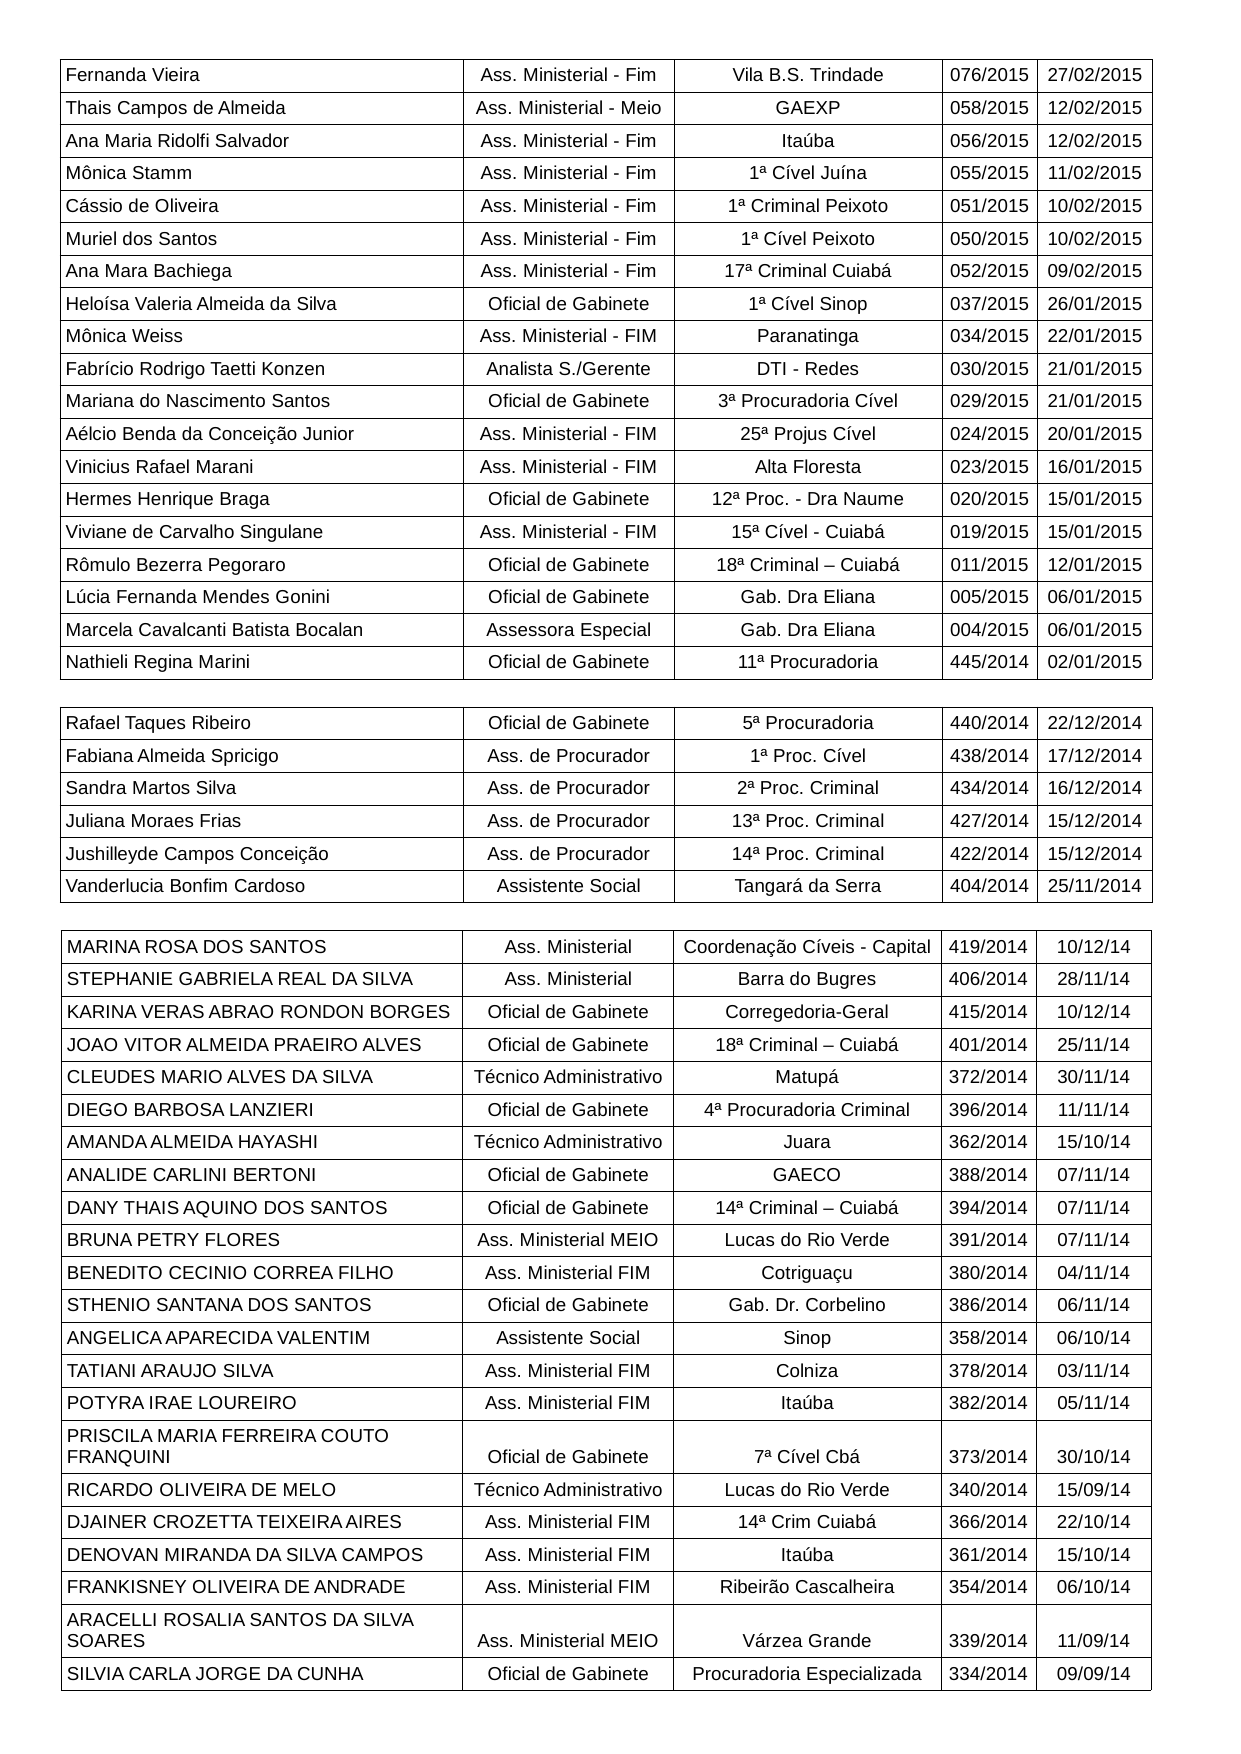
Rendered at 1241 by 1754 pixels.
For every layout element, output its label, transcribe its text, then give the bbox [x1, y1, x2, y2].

table_cell 005/2015 [943, 582, 1037, 613]
table_cell 07/11/14 [1037, 1160, 1151, 1191]
table_cell Ass. Ministerial - FIM [464, 451, 674, 483]
table_cell Alta Floresta [675, 451, 942, 483]
table_cell 366/2014 [942, 1507, 1036, 1538]
table_cell KARINA VERAS ABRAO RONDON BORGES [62, 997, 462, 1028]
table_cell 17/12/2014 [1038, 740, 1152, 772]
table_cell DJAINER CROZETTA TEIXEIRA AIRES [62, 1507, 462, 1538]
table_cell RICARDO OLIVEIRA DE MELO [62, 1474, 462, 1506]
table_cell Ass. Ministerial MEIO [463, 1225, 673, 1256]
table_cell 358/2014 [942, 1323, 1036, 1354]
table_cell 15/10/14 [1037, 1127, 1151, 1159]
table_cell 07/11/14 [1037, 1192, 1151, 1224]
table_cell 004/2015 [943, 614, 1037, 646]
table_cell CLEUDES MARIO ALVES DA SILVA [62, 1062, 462, 1093]
table_cell 30/11/14 [1037, 1062, 1151, 1093]
table_cell Ass. Ministerial MEIO [463, 1605, 673, 1657]
table_cell Gab. Dra Eliana [675, 614, 942, 646]
table_cell Juara [674, 1127, 941, 1159]
table_cell 380/2014 [942, 1257, 1036, 1289]
table_cell 1ª Cível Juína [675, 158, 942, 189]
table_cell 1ª Criminal Peixoto [675, 191, 942, 222]
table_cell 415/2014 [942, 997, 1036, 1028]
table_cell 11/11/14 [1037, 1095, 1151, 1126]
table_cell FRANKISNEY OLIVEIRA DE ANDRADE [62, 1572, 462, 1603]
table_cell Oficial de Gabinete [463, 1421, 673, 1473]
table_cell SILVIA CARLA JORGE DA CUNHA [62, 1658, 462, 1690]
table_cell Oficial de Gabinete [464, 549, 674, 581]
table_cell Vinicius Rafael Marani [61, 451, 463, 483]
table_cell 050/2015 [943, 223, 1037, 255]
table_cell 030/2015 [943, 354, 1037, 385]
table_cell 438/2014 [943, 740, 1037, 772]
table_cell Cotriguaçu [674, 1257, 941, 1289]
table_cell Jushilleyde Campos Conceição [61, 838, 463, 870]
table_cell Thais Campos de Almeida [61, 93, 463, 124]
table_cell Gab. Dr. Corbelino [674, 1290, 941, 1322]
table_cell Sinop [674, 1323, 941, 1354]
table_cell JOAO VITOR ALMEIDA PRAEIRO ALVES [62, 1029, 462, 1061]
table_cell Oficial de Gabinete [463, 1290, 673, 1322]
table_cell 023/2015 [943, 451, 1037, 483]
table_cell Ass. Ministerial - FIM [464, 517, 674, 548]
table_cell 25/11/14 [1037, 1029, 1151, 1061]
table_cell Juliana Moraes Frias [61, 806, 463, 837]
table_cell 15ª Cível - Cuiabá [675, 517, 942, 548]
table_header Rafael Taques Ribeiro [61, 708, 463, 739]
table_cell 1ª Cível Sinop [675, 288, 942, 320]
table_cell 04/11/14 [1037, 1257, 1151, 1289]
table_cell 12/01/2015 [1038, 549, 1152, 581]
table_cell 378/2014 [942, 1355, 1036, 1387]
table_cell Técnico Administrativo [463, 1474, 673, 1506]
table_cell 05/11/14 [1037, 1388, 1151, 1419]
table_cell 362/2014 [942, 1127, 1036, 1159]
table_cell 427/2014 [943, 806, 1037, 837]
table_cell Técnico Administrativo [463, 1062, 673, 1093]
table_cell Ass. Ministerial - FIM [464, 419, 674, 450]
table_cell 12/02/2015 [1038, 125, 1152, 157]
table_header Coordenação Cíveis - Capital [674, 931, 941, 963]
table_cell Rômulo Bezerra Pegoraro [61, 549, 463, 581]
table_cell PRISCILA MARIA FERREIRA COUTO FRANQUINI [62, 1421, 462, 1473]
table_cell 334/2014 [942, 1658, 1036, 1690]
table_cell Ass. de Procurador [464, 740, 674, 772]
table_cell Ass. Ministerial - Fim [464, 125, 674, 157]
table_cell STHENIO SANTANA DOS SANTOS [62, 1290, 462, 1322]
table_cell 019/2015 [943, 517, 1037, 548]
table_cell 422/2014 [943, 838, 1037, 870]
table_cell Ass. de Procurador [464, 806, 674, 837]
table_cell 18ª Criminal – Cuiabá [675, 549, 942, 581]
table_cell Sandra Martos Silva [61, 773, 463, 804]
table_cell 024/2015 [943, 419, 1037, 450]
table_cell Ana Maria Ridolfi Salvador [61, 125, 463, 157]
table_cell Heloísa Valeria Almeida da Silva [61, 288, 463, 320]
table_cell 09/02/2015 [1038, 256, 1152, 287]
table_cell 340/2014 [942, 1474, 1036, 1506]
table_cell 382/2014 [942, 1388, 1036, 1419]
table_cell Lucas do Rio Verde [674, 1225, 941, 1256]
table_cell 052/2015 [943, 256, 1037, 287]
table_cell DIEGO BARBOSA LANZIERI [62, 1095, 462, 1126]
table_cell 394/2014 [942, 1192, 1036, 1224]
table_cell Itaúba [675, 125, 942, 157]
table_cell Ass. de Procurador [464, 773, 674, 804]
table_cell Lucas do Rio Verde [674, 1474, 941, 1506]
table_cell 06/11/14 [1037, 1290, 1151, 1322]
table_header Ass. Ministerial [463, 931, 673, 963]
table_cell 22/10/14 [1037, 1507, 1151, 1538]
table_cell Oficial de Gabinete [464, 288, 674, 320]
table_cell 28/11/14 [1037, 964, 1151, 996]
table_cell 445/2014 [943, 647, 1037, 678]
table_cell Nathieli Regina Marini [61, 647, 463, 678]
table_header 27/02/2015 [1038, 60, 1152, 92]
table_cell 03/11/14 [1037, 1355, 1151, 1387]
table_cell ANALIDE CARLINI BERTONI [62, 1160, 462, 1191]
table_cell 373/2014 [942, 1421, 1036, 1473]
table_cell Ass. Ministerial FIM [463, 1507, 673, 1538]
table_cell 434/2014 [943, 773, 1037, 804]
table_cell Oficial de Gabinete [464, 386, 674, 418]
table_cell 037/2015 [943, 288, 1037, 320]
table_cell 2ª Proc. Criminal [675, 773, 942, 804]
table_cell 25/11/2014 [1038, 871, 1152, 902]
table_cell 11ª Procuradoria [675, 647, 942, 678]
table_cell 372/2014 [942, 1062, 1036, 1093]
table_cell Colniza [674, 1355, 941, 1387]
table_cell Mariana do Nascimento Santos [61, 386, 463, 418]
table_cell DTI - Redes [675, 354, 942, 385]
table_header 10/12/14 [1037, 931, 1151, 963]
table_cell Ass. Ministerial FIM [463, 1572, 673, 1603]
table_cell AMANDA ALMEIDA HAYASHI [62, 1127, 462, 1159]
table_cell Mônica Weiss [61, 321, 463, 352]
table_cell 21/01/2015 [1038, 354, 1152, 385]
table_header 5ª Procuradoria [675, 708, 942, 739]
table_cell 401/2014 [942, 1029, 1036, 1061]
table_cell 404/2014 [943, 871, 1037, 902]
table_cell Oficial de Gabinete [463, 1029, 673, 1061]
table_cell 12ª Proc. - Dra Naume [675, 484, 942, 516]
table_cell STEPHANIE GABRIELA REAL DA SILVA [62, 964, 462, 996]
table_cell 10/12/14 [1037, 997, 1151, 1028]
table_cell 029/2015 [943, 386, 1037, 418]
table_cell Fabrício Rodrigo Taetti Konzen [61, 354, 463, 385]
table_cell 051/2015 [943, 191, 1037, 222]
table_cell 034/2015 [943, 321, 1037, 352]
table_cell 391/2014 [942, 1225, 1036, 1256]
table_cell 020/2015 [943, 484, 1037, 516]
table_cell Itaúba [674, 1539, 941, 1571]
table_cell Matupá [674, 1062, 941, 1093]
table_cell 15/01/2015 [1038, 517, 1152, 548]
table_header 076/2015 [943, 60, 1037, 92]
table_cell Oficial de Gabinete [463, 997, 673, 1028]
table_cell Muriel dos Santos [61, 223, 463, 255]
table_cell 11/09/14 [1037, 1605, 1151, 1657]
table_cell Cássio de Oliveira [61, 191, 463, 222]
table_cell Vanderlucia Bonfim Cardoso [61, 871, 463, 902]
table_cell Ass. Ministerial FIM [463, 1539, 673, 1571]
table_cell Ass. Ministerial - Fim [464, 256, 674, 287]
table_cell 13ª Proc. Criminal [675, 806, 942, 837]
table_header 419/2014 [942, 931, 1036, 963]
table_cell Corregedoria-Geral [674, 997, 941, 1028]
table_cell GAECO [674, 1160, 941, 1191]
table_cell 30/10/14 [1037, 1421, 1151, 1473]
table_cell Hermes Henrique Braga [61, 484, 463, 516]
table_cell BENEDITO CECINIO CORREA FILHO [62, 1257, 462, 1289]
table_cell 12/02/2015 [1038, 93, 1152, 124]
table_cell 10/02/2015 [1038, 223, 1152, 255]
table_cell Ana Mara Bachiega [61, 256, 463, 287]
table_cell Ass. Ministerial FIM [463, 1257, 673, 1289]
table_cell 15/10/14 [1037, 1539, 1151, 1571]
table_cell Ass. Ministerial [463, 964, 673, 996]
table_cell ARACELLI ROSALIA SANTOS DA SILVA SOARES [62, 1605, 462, 1657]
table_cell 06/01/2015 [1038, 582, 1152, 613]
table_cell Ass. Ministerial - Fim [464, 158, 674, 189]
table_cell Itaúba [674, 1388, 941, 1419]
table_cell 1ª Cível Peixoto [675, 223, 942, 255]
table_cell Lúcia Fernanda Mendes Gonini [61, 582, 463, 613]
table_cell 058/2015 [943, 93, 1037, 124]
table_cell 4ª Procuradoria Criminal [674, 1095, 941, 1126]
table_cell 339/2014 [942, 1605, 1036, 1657]
table_cell Ribeirão Cascalheira [674, 1572, 941, 1603]
table_cell 14ª Crim Cuiabá [674, 1507, 941, 1538]
table_cell 15/09/14 [1037, 1474, 1151, 1506]
table_cell GAEXP [675, 93, 942, 124]
table_cell 386/2014 [942, 1290, 1036, 1322]
table_cell Marcela Cavalcanti Batista Bocalan [61, 614, 463, 646]
table_cell BRUNA PETRY FLORES [62, 1225, 462, 1256]
table_cell Oficial de Gabinete [463, 1658, 673, 1690]
table_cell Oficial de Gabinete [464, 484, 674, 516]
table_cell Mônica Stamm [61, 158, 463, 189]
table_cell Ass. Ministerial - Meio [464, 93, 674, 124]
table_header MARINA ROSA DOS SANTOS [62, 931, 462, 963]
table_cell 7ª Cível Cbá [674, 1421, 941, 1473]
table_cell Técnico Administrativo [463, 1127, 673, 1159]
table_cell Procuradoria Especializada [674, 1658, 941, 1690]
table_cell 14ª Criminal – Cuiabá [674, 1192, 941, 1224]
table_cell 1ª Proc. Cível [675, 740, 942, 772]
table_cell 21/01/2015 [1038, 386, 1152, 418]
table_cell 22/01/2015 [1038, 321, 1152, 352]
table_cell 055/2015 [943, 158, 1037, 189]
table_header Oficial de Gabinete [464, 708, 674, 739]
table_cell 10/02/2015 [1038, 191, 1152, 222]
table_cell 388/2014 [942, 1160, 1036, 1191]
table_cell POTYRA IRAE LOUREIRO [62, 1388, 462, 1419]
table_cell Ass. Ministerial - FIM [464, 321, 674, 352]
table_cell ANGELICA APARECIDA VALENTIM [62, 1323, 462, 1354]
table_cell Oficial de Gabinete [464, 582, 674, 613]
table_cell 15/01/2015 [1038, 484, 1152, 516]
table_cell Ass. Ministerial - Fim [464, 191, 674, 222]
table_header Ass. Ministerial - Fim [464, 60, 674, 92]
table_cell Assistente Social [463, 1323, 673, 1354]
table_header Fernanda Vieira [61, 60, 463, 92]
table_cell 09/09/14 [1037, 1658, 1151, 1690]
table_cell 26/01/2015 [1038, 288, 1152, 320]
table_cell 15/12/2014 [1038, 838, 1152, 870]
table_cell Várzea Grande [674, 1605, 941, 1657]
table_cell Oficial de Gabinete [463, 1160, 673, 1191]
table_cell Assistente Social [464, 871, 674, 902]
table_cell 17ª Criminal Cuiabá [675, 256, 942, 287]
table_cell Ass. Ministerial - Fim [464, 223, 674, 255]
table_cell Ass. Ministerial FIM [463, 1388, 673, 1419]
table_cell 354/2014 [942, 1572, 1036, 1603]
table_cell Barra do Bugres [674, 964, 941, 996]
table_cell Oficial de Gabinete [463, 1095, 673, 1126]
table_cell Aélcio Benda da Conceição Junior [61, 419, 463, 450]
table_cell 16/01/2015 [1038, 451, 1152, 483]
table_cell 011/2015 [943, 549, 1037, 581]
table_cell Oficial de Gabinete [464, 647, 674, 678]
table_cell 16/12/2014 [1038, 773, 1152, 804]
table_cell 25ª Projus Cível [675, 419, 942, 450]
table_cell Viviane de Carvalho Singulane [61, 517, 463, 548]
table_cell DANY THAIS AQUINO DOS SANTOS [62, 1192, 462, 1224]
table_cell Analista S./Gerente [464, 354, 674, 385]
table_cell 07/11/14 [1037, 1225, 1151, 1256]
table_header 440/2014 [943, 708, 1037, 739]
table_cell 18ª Criminal – Cuiabá [674, 1029, 941, 1061]
table_cell TATIANI ARAUJO SILVA [62, 1355, 462, 1387]
table_cell 06/01/2015 [1038, 614, 1152, 646]
table_header 22/12/2014 [1038, 708, 1152, 739]
table_cell 14ª Proc. Criminal [675, 838, 942, 870]
table_cell 406/2014 [942, 964, 1036, 996]
table_cell Fabiana Almeida Spricigo [61, 740, 463, 772]
table_cell 11/02/2015 [1038, 158, 1152, 189]
table_cell 3ª Procuradoria Cível [675, 386, 942, 418]
table_cell 396/2014 [942, 1095, 1036, 1126]
table_cell Gab. Dra Eliana [675, 582, 942, 613]
table_cell DENOVAN MIRANDA DA SILVA CAMPOS [62, 1539, 462, 1571]
table_cell 15/12/2014 [1038, 806, 1152, 837]
table_header Vila B.S. Trindade [675, 60, 942, 92]
table_cell Oficial de Gabinete [463, 1192, 673, 1224]
table_cell 361/2014 [942, 1539, 1036, 1571]
table_cell Assessora Especial [464, 614, 674, 646]
table_cell Tangará da Serra [675, 871, 942, 902]
table_cell 06/10/14 [1037, 1572, 1151, 1603]
table_cell 02/01/2015 [1038, 647, 1152, 678]
table_cell 06/10/14 [1037, 1323, 1151, 1354]
table_cell Ass. de Procurador [464, 838, 674, 870]
table_cell Ass. Ministerial FIM [463, 1355, 673, 1387]
table_cell 20/01/2015 [1038, 419, 1152, 450]
table_cell 056/2015 [943, 125, 1037, 157]
table_cell Paranatinga [675, 321, 942, 352]
